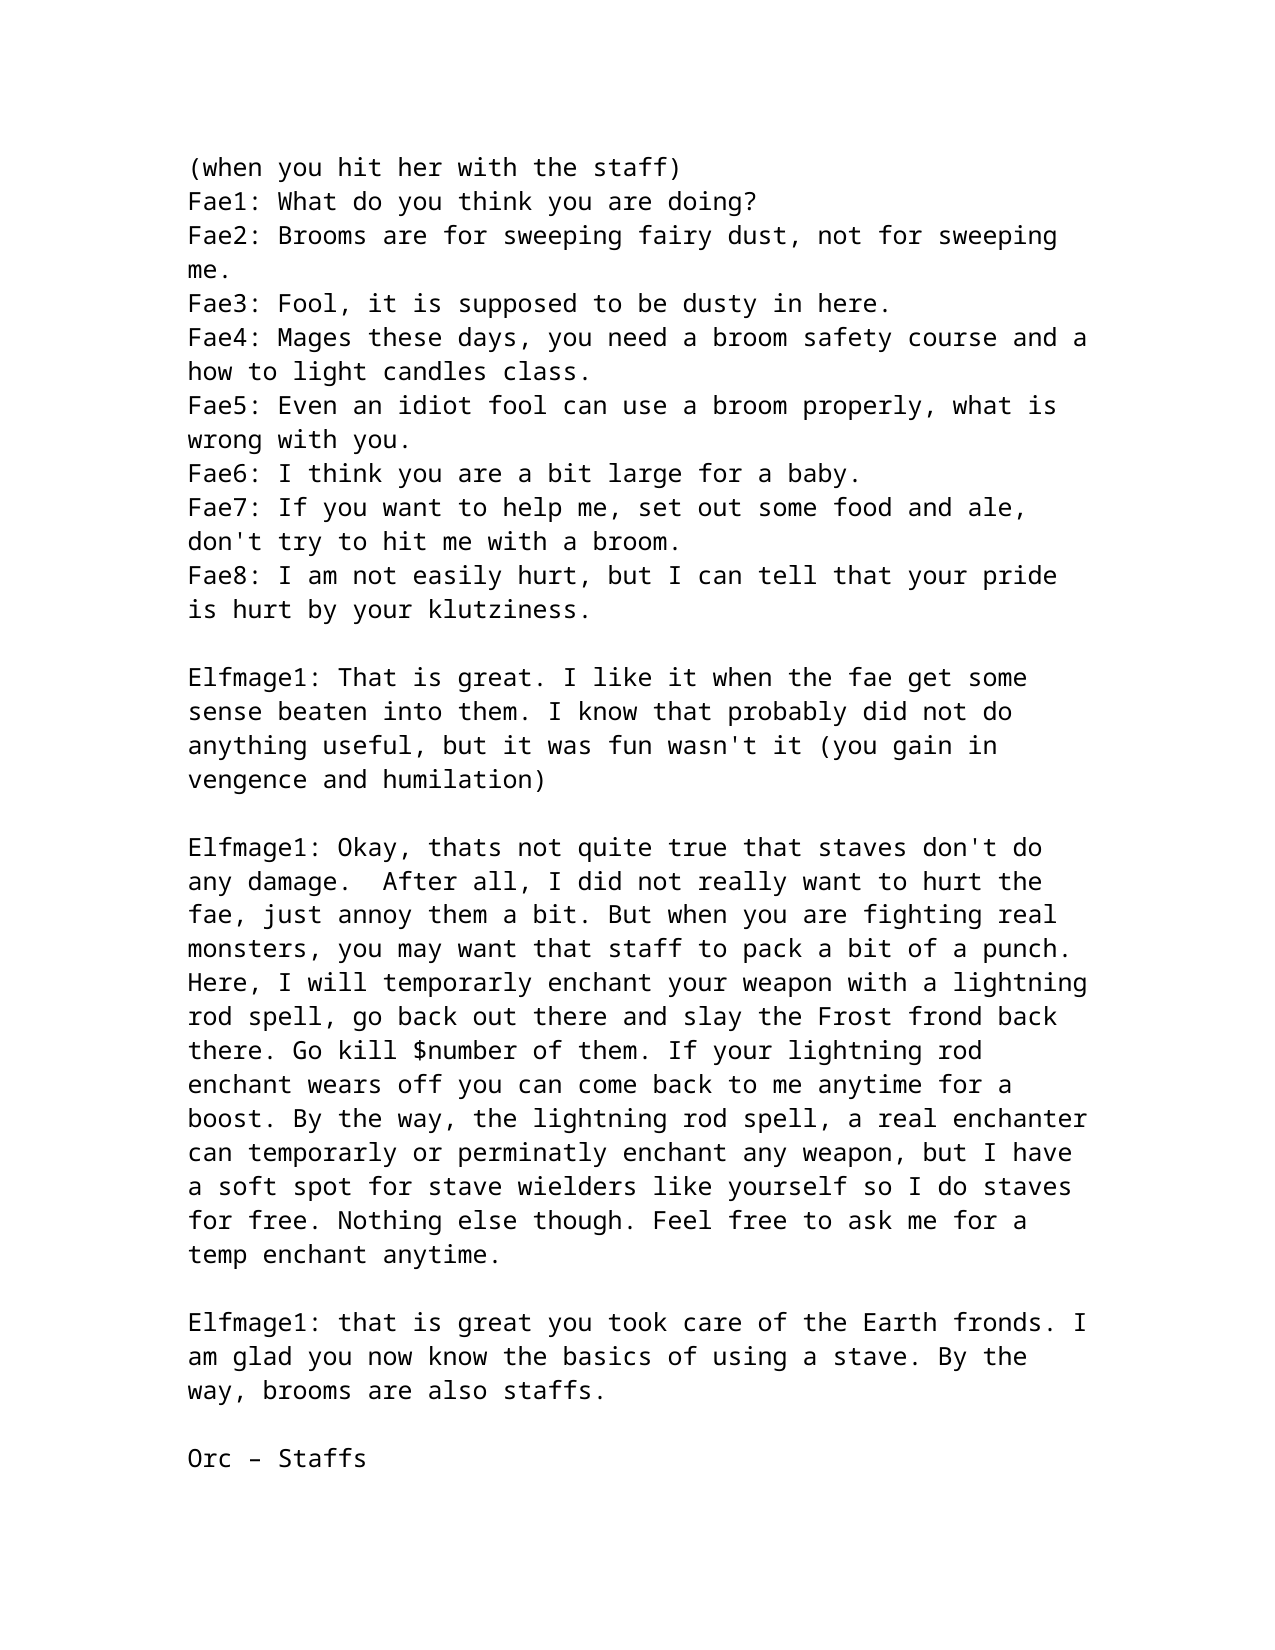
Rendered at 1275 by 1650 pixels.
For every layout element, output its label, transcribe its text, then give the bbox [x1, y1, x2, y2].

text Elfmage1: that is great you took care of the Earth fronds. I am glad you now know the basics of using a stave. By the way, brooms are also staffs. [187, 1304, 1087, 1406]
text Fae8: I am not easily hurt, but I can tell that your pride is hurt by your klutziness. [187, 557, 1087, 625]
text (when you hit her with the staff) [187, 150, 1087, 184]
text Fae5: Even an idiot fool can use a broom properly, what is wrong with you. [187, 388, 1087, 456]
text Elfmage1: That is great. I like it when the fae get some sense beaten into them. I know that probably did not do anything useful, but it was fun wasn't it (you gain in vengence and humilation) [187, 659, 1087, 795]
text Fae1: What do you think you are doing? [187, 184, 1087, 218]
text Elfmage1: Okay, thats not quite true that staves don't do any damage. After all, I did not really want to hurt the fae, just annoy them a bit. But when you are fighting real monsters, you may want that staff to pack a bit of a punch. Here, I will temporarly enchant your weapon with a lightning rod spell, go back out there and slay the Frost frond back there. Go kill $number of them. If your lightning rod enchant wears off you can come back to me anytime for a boost. By the way, the lightning rod spell, a real enchanter can temporarly or perminatly enchant any weapon, but I have a soft spot for stave wielders like yourself so I do staves for free. Nothing else though. Feel free to ask me for a temp enchant anytime. [187, 829, 1087, 1271]
text Fae4: Mages these days, you need a broom safety course and a how to light candles class. [187, 320, 1087, 388]
text Fae6: I think you are a bit large for a baby. [187, 456, 1087, 489]
text Fae3: Fool, it is supposed to be dusty in here. [187, 286, 1087, 320]
text Fae2: Brooms are for sweeping fairy dust, not for sweeping me. [187, 218, 1087, 286]
text Orc – Staffs [187, 1440, 1087, 1474]
text Fae7: If you want to help me, set out some food and ale, don't try to hit me with a broom. [187, 489, 1087, 557]
